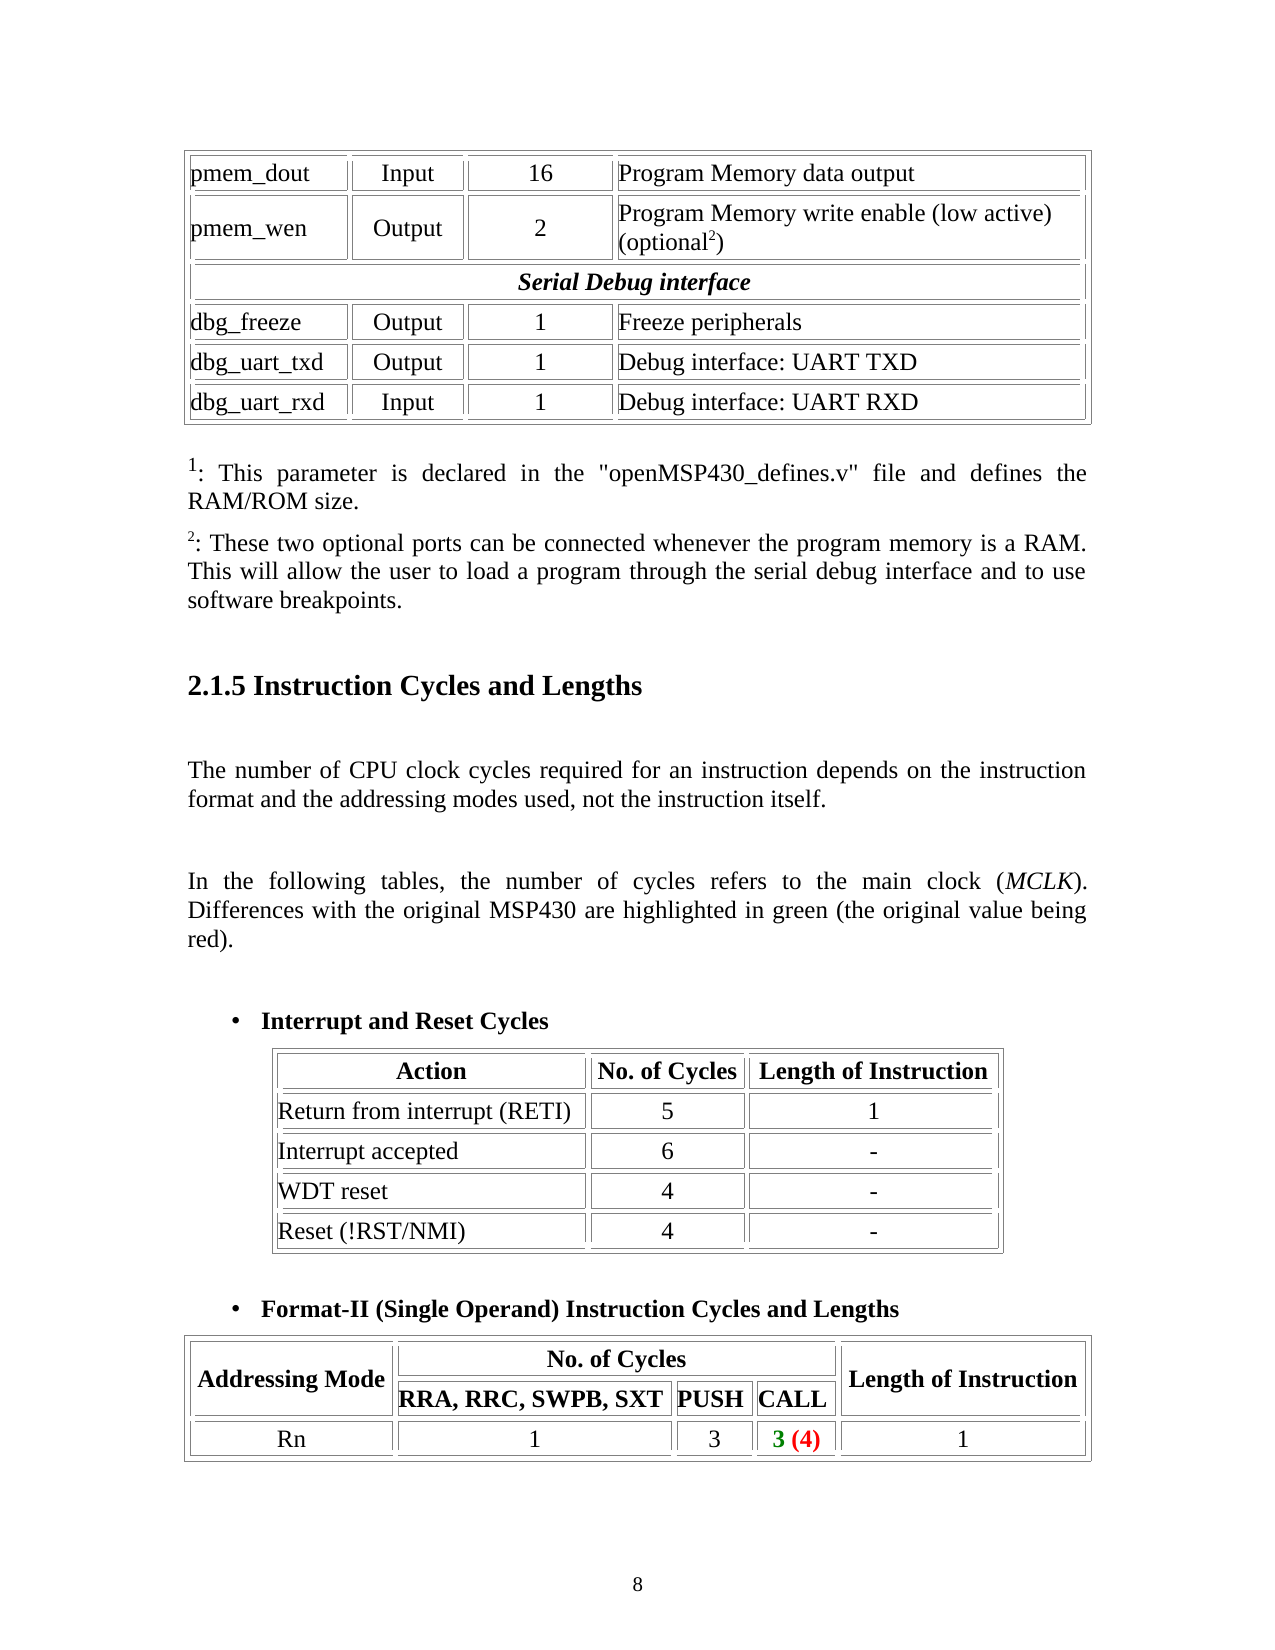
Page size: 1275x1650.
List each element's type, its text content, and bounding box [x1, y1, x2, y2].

table_header Addressing Mode [187, 1336, 395, 1415]
table_cell 2 [466, 190, 615, 259]
text The number of CPU clock cycles required for an instruction depends on the instruction format and the addressing modes used, not the instruction itself. [187, 755, 1088, 812]
table_cell Program Memory write enable (low active) (optional2) [615, 190, 1088, 259]
text In the following tables, the number of cycles refers to the main clock (MCLK). Differences with the original MSP430 are highlighted in green (the original value being red). [187, 866, 1088, 952]
table_cell - [747, 1128, 1000, 1167]
table_cell 5 [588, 1088, 747, 1127]
table_cell Output [350, 300, 466, 339]
table_cell - [747, 1168, 1000, 1207]
table_header No. of Cycles [395, 1336, 838, 1375]
table_cell Input [350, 151, 466, 190]
table_header Length of Instruction [747, 1049, 1000, 1087]
text 1: This parameter is declared in the "openMSP430_defines.v" file and defines the RAM/ROM size. [187, 425, 1088, 515]
list Format-II (Single Operand) Instruction Cycles and Lengths [231, 1294, 1088, 1323]
table_cell Debug interface: UART TXD [615, 339, 1088, 379]
table_cell Return from interrupt (RETI) [275, 1088, 588, 1127]
table_cell CALL [755, 1375, 838, 1415]
table_cell Interrupt accepted [275, 1128, 588, 1167]
list Interrupt and Reset Cycles [231, 1006, 1088, 1035]
text 2.1.5 Instruction Cycles and Lengths [187, 668, 1088, 701]
table_cell dbg_uart_rxd [187, 379, 349, 419]
table_cell 1 [466, 339, 615, 379]
table_cell RRA, RRC, SWPB, SXT [395, 1375, 674, 1415]
table_cell 3 [674, 1415, 755, 1455]
table_cell 1 [838, 1415, 1088, 1455]
table_cell 3 (4) [755, 1415, 838, 1455]
table_cell pmem_wen [187, 190, 349, 259]
table_cell Output [350, 190, 466, 259]
table_cell Serial Debug interface [187, 259, 1088, 299]
table_cell 1 [466, 300, 615, 339]
text 2: These two optional ports can be connected whenever the program memory is a RAM. This will allow the user to load a program through the serial debug interface and to use software breakpoints. [187, 528, 1088, 614]
table_cell Program Memory data output [615, 151, 1088, 190]
table_cell WDT reset [275, 1168, 588, 1207]
table_cell dbg_uart_txd [187, 339, 349, 379]
table_cell 16 [466, 151, 615, 190]
table_cell PUSH [674, 1376, 755, 1415]
table_cell 1 [395, 1415, 674, 1455]
table_cell 4 [588, 1168, 747, 1207]
table_cell 4 [588, 1208, 747, 1247]
table_cell dbg_freeze [187, 299, 349, 339]
table_cell Output [350, 339, 466, 379]
table_cell - [747, 1208, 1000, 1247]
table_header Length of Instruction [838, 1336, 1088, 1415]
table_header Action [275, 1049, 588, 1087]
table_cell 1 [747, 1088, 1000, 1127]
table_header No. of Cycles [588, 1049, 747, 1087]
table_cell pmem_dout [187, 151, 349, 190]
table_cell Reset (!RST/NMI) [275, 1208, 588, 1247]
table_cell Debug interface: UART RXD [615, 379, 1088, 419]
table_cell Freeze peripherals [615, 299, 1088, 339]
table_cell 1 [466, 379, 615, 419]
table_cell 6 [588, 1128, 747, 1167]
table_cell Rn [187, 1415, 395, 1455]
table_cell Input [350, 379, 466, 419]
